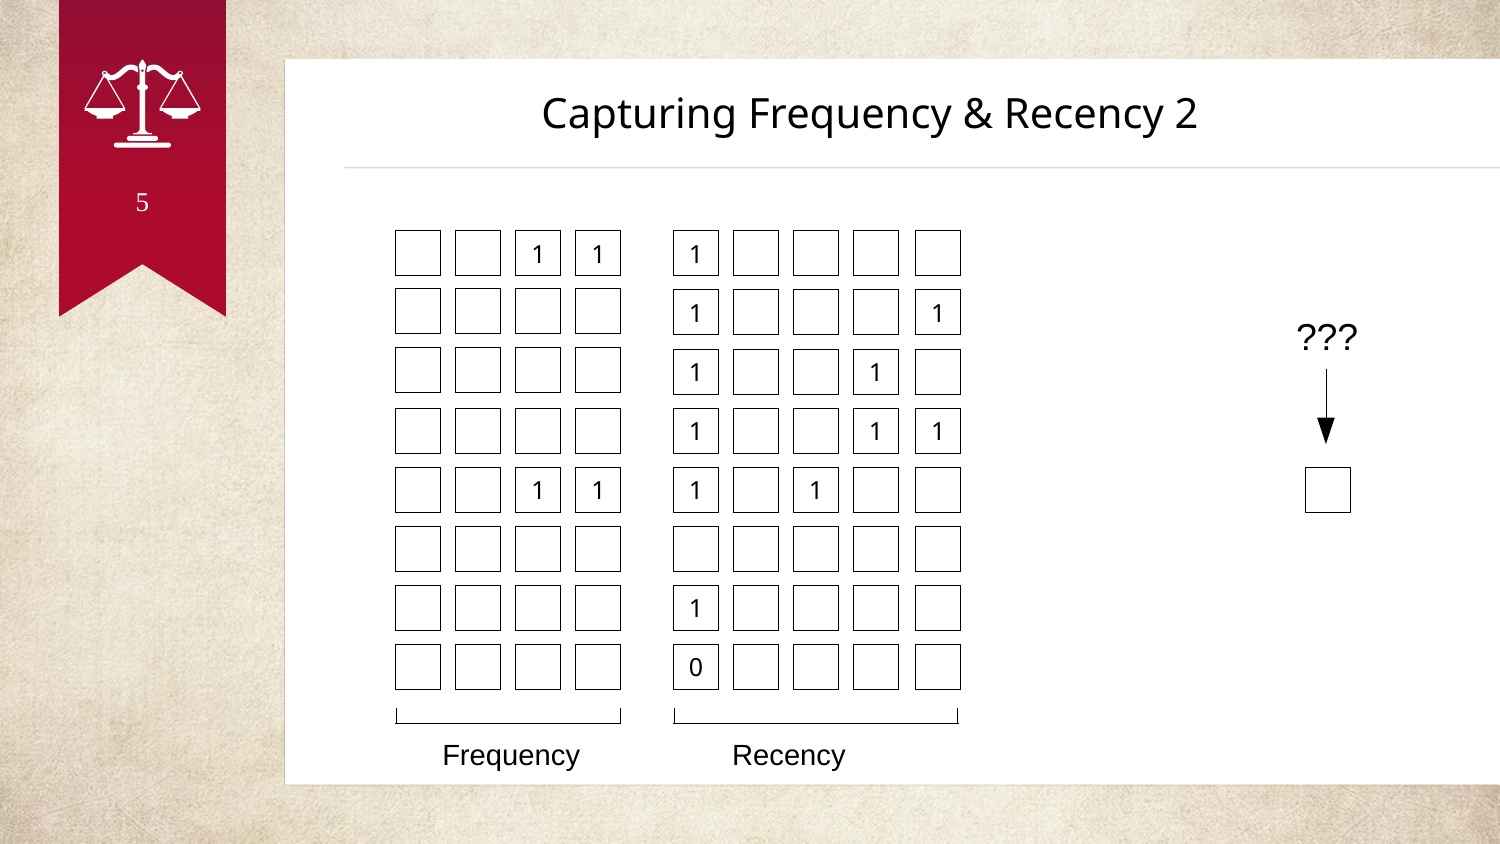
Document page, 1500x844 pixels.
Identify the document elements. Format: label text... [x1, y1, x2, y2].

text_box [915, 349, 961, 395]
text_box 1 [673, 467, 719, 513]
text_box 0 [673, 644, 719, 690]
text_box [395, 347, 441, 393]
text_box 1 [853, 408, 899, 454]
text_box 1 [515, 467, 561, 513]
text_box [853, 644, 899, 690]
text_box [853, 585, 899, 631]
text_box 1 [515, 230, 561, 276]
text_box [395, 230, 441, 276]
text_box [915, 467, 961, 513]
text_box 1 [915, 289, 961, 335]
text_box [455, 288, 501, 334]
text_box [915, 585, 961, 631]
text_box [915, 644, 961, 690]
text_box [455, 644, 501, 690]
text_box [455, 585, 501, 631]
text_box 1 [673, 585, 719, 631]
text_box [515, 644, 561, 690]
text_box [575, 347, 621, 393]
text_box [515, 526, 561, 572]
text_box [455, 347, 501, 393]
text_box [455, 230, 501, 276]
text_box [395, 585, 441, 631]
text_box [395, 288, 441, 334]
text_box [733, 585, 779, 631]
text_box 1 [673, 289, 719, 335]
text_box [515, 347, 561, 393]
text_box [853, 467, 899, 513]
text_box [395, 526, 441, 572]
text_box [575, 644, 621, 690]
text_box [395, 408, 441, 454]
text_box [793, 230, 839, 276]
text_box [673, 526, 719, 572]
text_box [455, 526, 501, 572]
text_box [853, 526, 899, 572]
text_box [853, 289, 899, 335]
text_box [575, 288, 621, 334]
text_box [733, 644, 779, 690]
text_box [575, 408, 621, 454]
text_box 1 [575, 467, 621, 513]
text_box 1 [673, 349, 719, 395]
text_box [733, 230, 779, 276]
text_box [793, 644, 839, 690]
text_box 1 [793, 467, 839, 513]
text_box Frequency [421, 732, 602, 778]
text_box [793, 289, 839, 335]
text_box [733, 467, 779, 513]
text_box [793, 408, 839, 454]
text_box 1 [673, 408, 719, 454]
text_box [733, 526, 779, 572]
text_box [793, 526, 839, 572]
text_box [575, 526, 621, 572]
text_box [455, 408, 501, 454]
text_box [733, 289, 779, 335]
text_box [853, 230, 899, 276]
text_box [915, 230, 961, 276]
text_box [455, 467, 501, 513]
text_box [793, 585, 839, 631]
text_box [733, 349, 779, 395]
text_box Recency [698, 732, 879, 778]
text_box [395, 467, 441, 513]
text_box [1305, 467, 1351, 513]
text_box [515, 408, 561, 454]
text_box 1 [673, 230, 719, 276]
text_box Capturing Frequency & Recency 2 [420, 75, 1321, 151]
text_box [515, 585, 561, 631]
picture [0, 0, 1500, 844]
text_box [915, 526, 961, 572]
text_box 1 [915, 408, 961, 454]
text_box ??? [1277, 308, 1377, 366]
text_box [793, 349, 839, 395]
text_box 1 [575, 230, 621, 276]
text_box 1 [853, 349, 899, 395]
text_box [575, 585, 621, 631]
text_box [733, 408, 779, 454]
text_box [58, 167, 226, 233]
text_box [395, 644, 441, 690]
text_box [515, 288, 561, 334]
